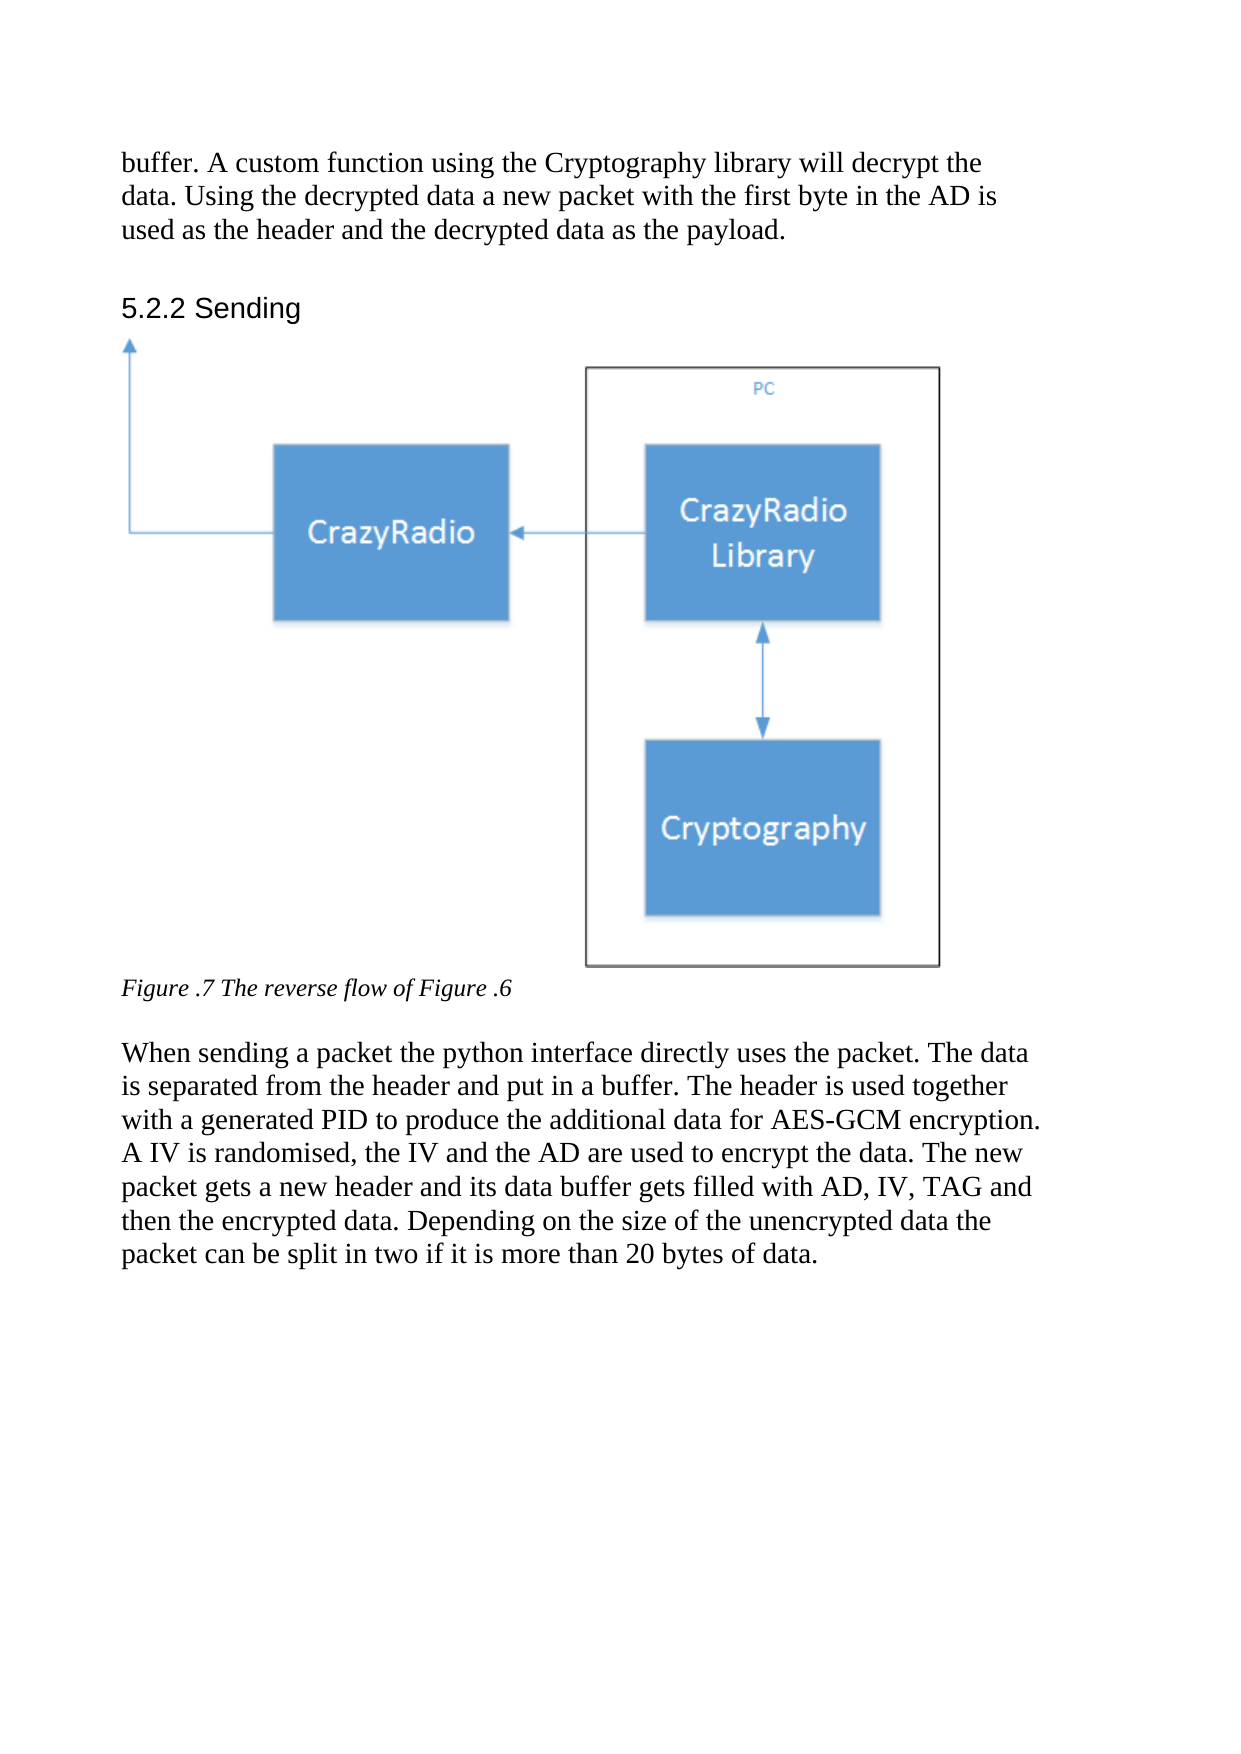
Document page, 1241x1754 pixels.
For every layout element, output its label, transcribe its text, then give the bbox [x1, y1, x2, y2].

text Figure .7 The reverse flow of Figure .6 [121, 968, 941, 1001]
subtitle Sending [121, 291, 1042, 325]
picture [121, 337, 942, 968]
text When sending a packet the python interface directly uses the packet. The data is separated from the header and put in a buffer. The header is used together with a generated PID to produce the additional data for AES-GCM encryption. A IV is randomised, the IV and the AD are used to encrypt the data. The new packet gets a new header and its data buffer gets filled with AD, IV, TAG and then the encrypted data. Depending on the size of the unencrypted data the packet can be split in two if it is more than 20 bytes of data. [121, 1035, 1042, 1270]
text buffer. A custom function using the Cryptography library will decrypt the data. Using the decrypted data a new packet with the first byte in the AD is used as the header and the decrypted data as the payload. [121, 145, 1042, 245]
